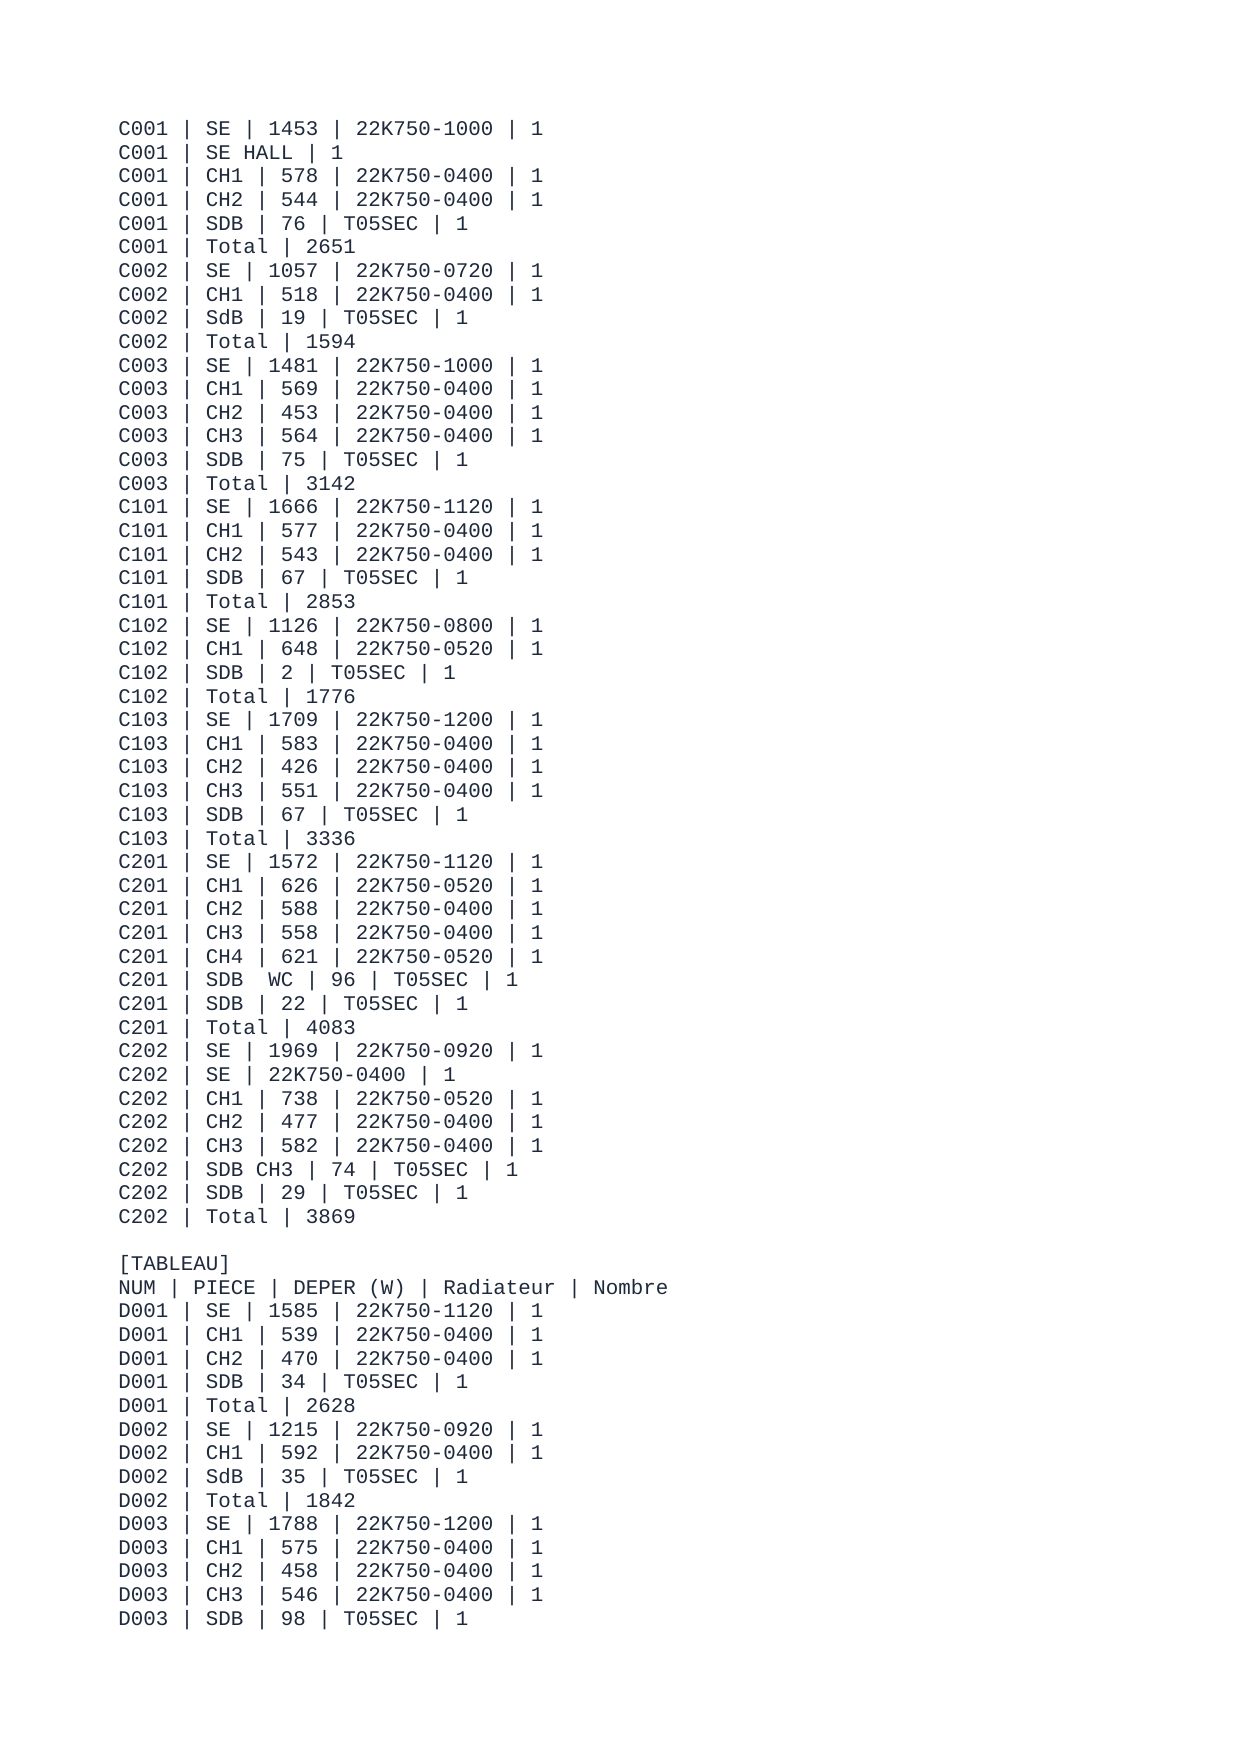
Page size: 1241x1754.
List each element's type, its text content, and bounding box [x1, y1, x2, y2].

text C103 | SDB | 67 | T05SEC | 1 [118, 804, 1122, 827]
text D002 | CH1 | 592 | 22K750-0400 | 1 [118, 1442, 1122, 1466]
text C201 | SE | 1572 | 22K750-1120 | 1 [118, 851, 1122, 875]
text C003 | CH2 | 453 | 22K750-0400 | 1 [118, 402, 1122, 426]
text C101 | SE | 1666 | 22K750-1120 | 1 [118, 496, 1122, 520]
text C101 | SDB | 67 | T05SEC | 1 [118, 567, 1122, 591]
text C201 | CH3 | 558 | 22K750-0400 | 1 [118, 922, 1122, 946]
text C201 | CH1 | 626 | 22K750-0520 | 1 [118, 875, 1122, 898]
text C202 | CH3 | 582 | 22K750-0400 | 1 [118, 1135, 1122, 1158]
text C001 | SDB | 76 | T05SEC | 1 [118, 213, 1122, 236]
text C101 | CH2 | 543 | 22K750-0400 | 1 [118, 544, 1122, 567]
text C202 | CH2 | 477 | 22K750-0400 | 1 [118, 1111, 1122, 1135]
text C002 | CH1 | 518 | 22K750-0400 | 1 [118, 284, 1122, 307]
text C003 | SDB | 75 | T05SEC | 1 [118, 449, 1122, 473]
text C102 | CH1 | 648 | 22K750-0520 | 1 [118, 638, 1122, 662]
text C102 | SDB | 2 | T05SEC | 1 [118, 662, 1122, 686]
text C103 | SE | 1709 | 22K750-1200 | 1 [118, 709, 1122, 733]
text C001 | CH1 | 578 | 22K750-0400 | 1 [118, 165, 1122, 189]
text C202 | SDB | 29 | T05SEC | 1 [118, 1182, 1122, 1206]
text C001 | SE HALL | 1 [118, 142, 1122, 165]
text D002 | SdB | 35 | T05SEC | 1 [118, 1466, 1122, 1489]
text D003 | CH1 | 575 | 22K750-0400 | 1 [118, 1537, 1122, 1561]
text NUM | PIECE | DEPER (W) | Radiateur | Nombre [118, 1277, 1122, 1300]
text C201 | SDB | 22 | T05SEC | 1 [118, 993, 1122, 1017]
text D001 | CH2 | 470 | 22K750-0400 | 1 [118, 1348, 1122, 1371]
text C002 | Total | 1594 [118, 331, 1122, 354]
text C003 | SE | 1481 | 22K750-1000 | 1 [118, 354, 1122, 378]
text C201 | CH2 | 588 | 22K750-0400 | 1 [118, 898, 1122, 922]
text C202 | SE | 1969 | 22K750-0920 | 1 [118, 1040, 1122, 1064]
text C201 | SDB WC | 96 | T05SEC | 1 [118, 969, 1122, 993]
text C202 | SE | 22K750-0400 | 1 [118, 1064, 1122, 1088]
text C003 | CH1 | 569 | 22K750-0400 | 1 [118, 378, 1122, 402]
text C201 | Total | 4083 [118, 1017, 1122, 1040]
text C102 | Total | 1776 [118, 686, 1122, 709]
text D001 | SDB | 34 | T05SEC | 1 [118, 1371, 1122, 1395]
text C103 | CH3 | 551 | 22K750-0400 | 1 [118, 780, 1122, 804]
text C103 | CH1 | 583 | 22K750-0400 | 1 [118, 733, 1122, 757]
text D001 | Total | 2628 [118, 1395, 1122, 1419]
text D002 | SE | 1215 | 22K750-0920 | 1 [118, 1419, 1122, 1442]
text D003 | CH3 | 546 | 22K750-0400 | 1 [118, 1584, 1122, 1608]
text C003 | CH3 | 564 | 22K750-0400 | 1 [118, 426, 1122, 449]
text C103 | CH2 | 426 | 22K750-0400 | 1 [118, 757, 1122, 780]
text D003 | SDB | 98 | T05SEC | 1 [118, 1608, 1122, 1631]
text D003 | SE | 1788 | 22K750-1200 | 1 [118, 1513, 1122, 1537]
text C202 | SDB CH3 | 74 | T05SEC | 1 [118, 1158, 1122, 1182]
text C101 | Total | 2853 [118, 591, 1122, 615]
text C103 | Total | 3336 [118, 827, 1122, 851]
text C001 | SE | 1453 | 22K750-1000 | 1 [118, 118, 1122, 142]
text C001 | CH2 | 544 | 22K750-0400 | 1 [118, 189, 1122, 213]
text C002 | SdB | 19 | T05SEC | 1 [118, 307, 1122, 331]
text C102 | SE | 1126 | 22K750-0800 | 1 [118, 615, 1122, 638]
text C202 | CH1 | 738 | 22K750-0520 | 1 [118, 1088, 1122, 1111]
text D001 | CH1 | 539 | 22K750-0400 | 1 [118, 1324, 1122, 1348]
text [TABLEAU] [118, 1253, 1122, 1277]
text D001 | SE | 1585 | 22K750-1120 | 1 [118, 1300, 1122, 1324]
text D002 | Total | 1842 [118, 1489, 1122, 1513]
text C001 | Total | 2651 [118, 236, 1122, 260]
text C002 | SE | 1057 | 22K750-0720 | 1 [118, 260, 1122, 284]
text C202 | Total | 3869 [118, 1206, 1122, 1229]
text C101 | CH1 | 577 | 22K750-0400 | 1 [118, 520, 1122, 544]
text D003 | CH2 | 458 | 22K750-0400 | 1 [118, 1561, 1122, 1584]
text C201 | CH4 | 621 | 22K750-0520 | 1 [118, 946, 1122, 969]
text C003 | Total | 3142 [118, 473, 1122, 496]
